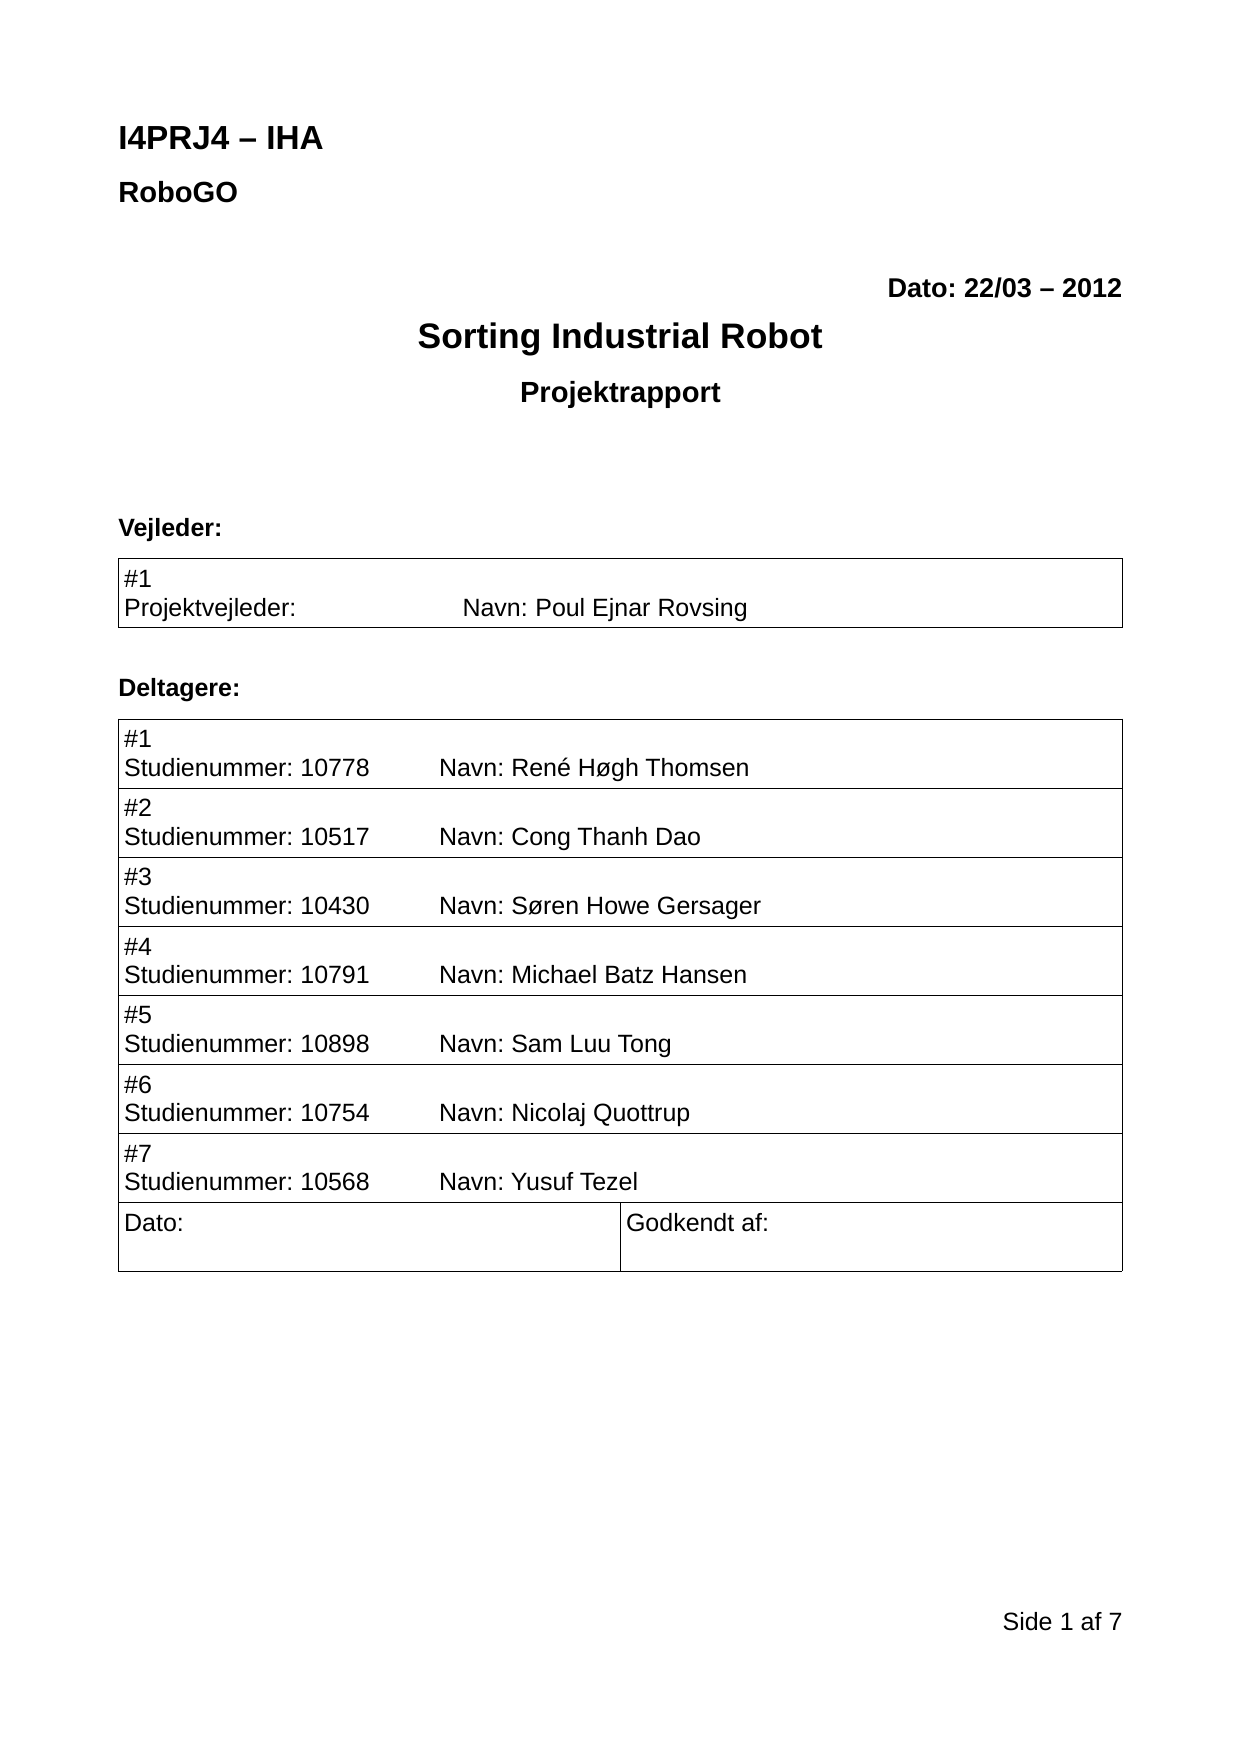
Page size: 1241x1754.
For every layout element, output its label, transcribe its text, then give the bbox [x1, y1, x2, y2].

table_cell #4 Studienummer: 10791 Navn: Michael Batz Hansen [119, 927, 1122, 995]
text Dato: 22/03 – 2012 [118, 272, 1122, 303]
table_header Godkendt af: [621, 1203, 1122, 1271]
table_header #1 Studienummer: 10778 Navn: René Høgh Thomsen [119, 720, 1122, 787]
text Projektrapport [118, 375, 1122, 408]
text Sorting Industrial Robot [118, 316, 1122, 356]
table_cell #5 Studienummer: 10898 Navn: Sam Luu Tong [119, 996, 1122, 1064]
table_cell #2 Studienummer: 10517 Navn: Cong Thanh Dao [119, 789, 1122, 857]
text Vejleder: [118, 513, 1122, 541]
text RoboGO [118, 175, 1122, 208]
text I4PRJ4 – IHA [118, 118, 1122, 157]
table_header Dato: [119, 1203, 620, 1271]
table_cell #7 Studienummer: 10568 Navn: Yusuf Tezel [119, 1134, 1122, 1202]
table_cell #6 Studienummer: 10754 Navn: Nicolaj Quottrup [119, 1065, 1122, 1133]
table_header #1 Projektvejleder: Navn: Poul Ejnar Rovsing [119, 559, 1122, 627]
table_cell #3 Studienummer: 10430 Navn: Søren Howe Gersager [119, 858, 1122, 926]
text Deltagere: [118, 673, 1122, 702]
